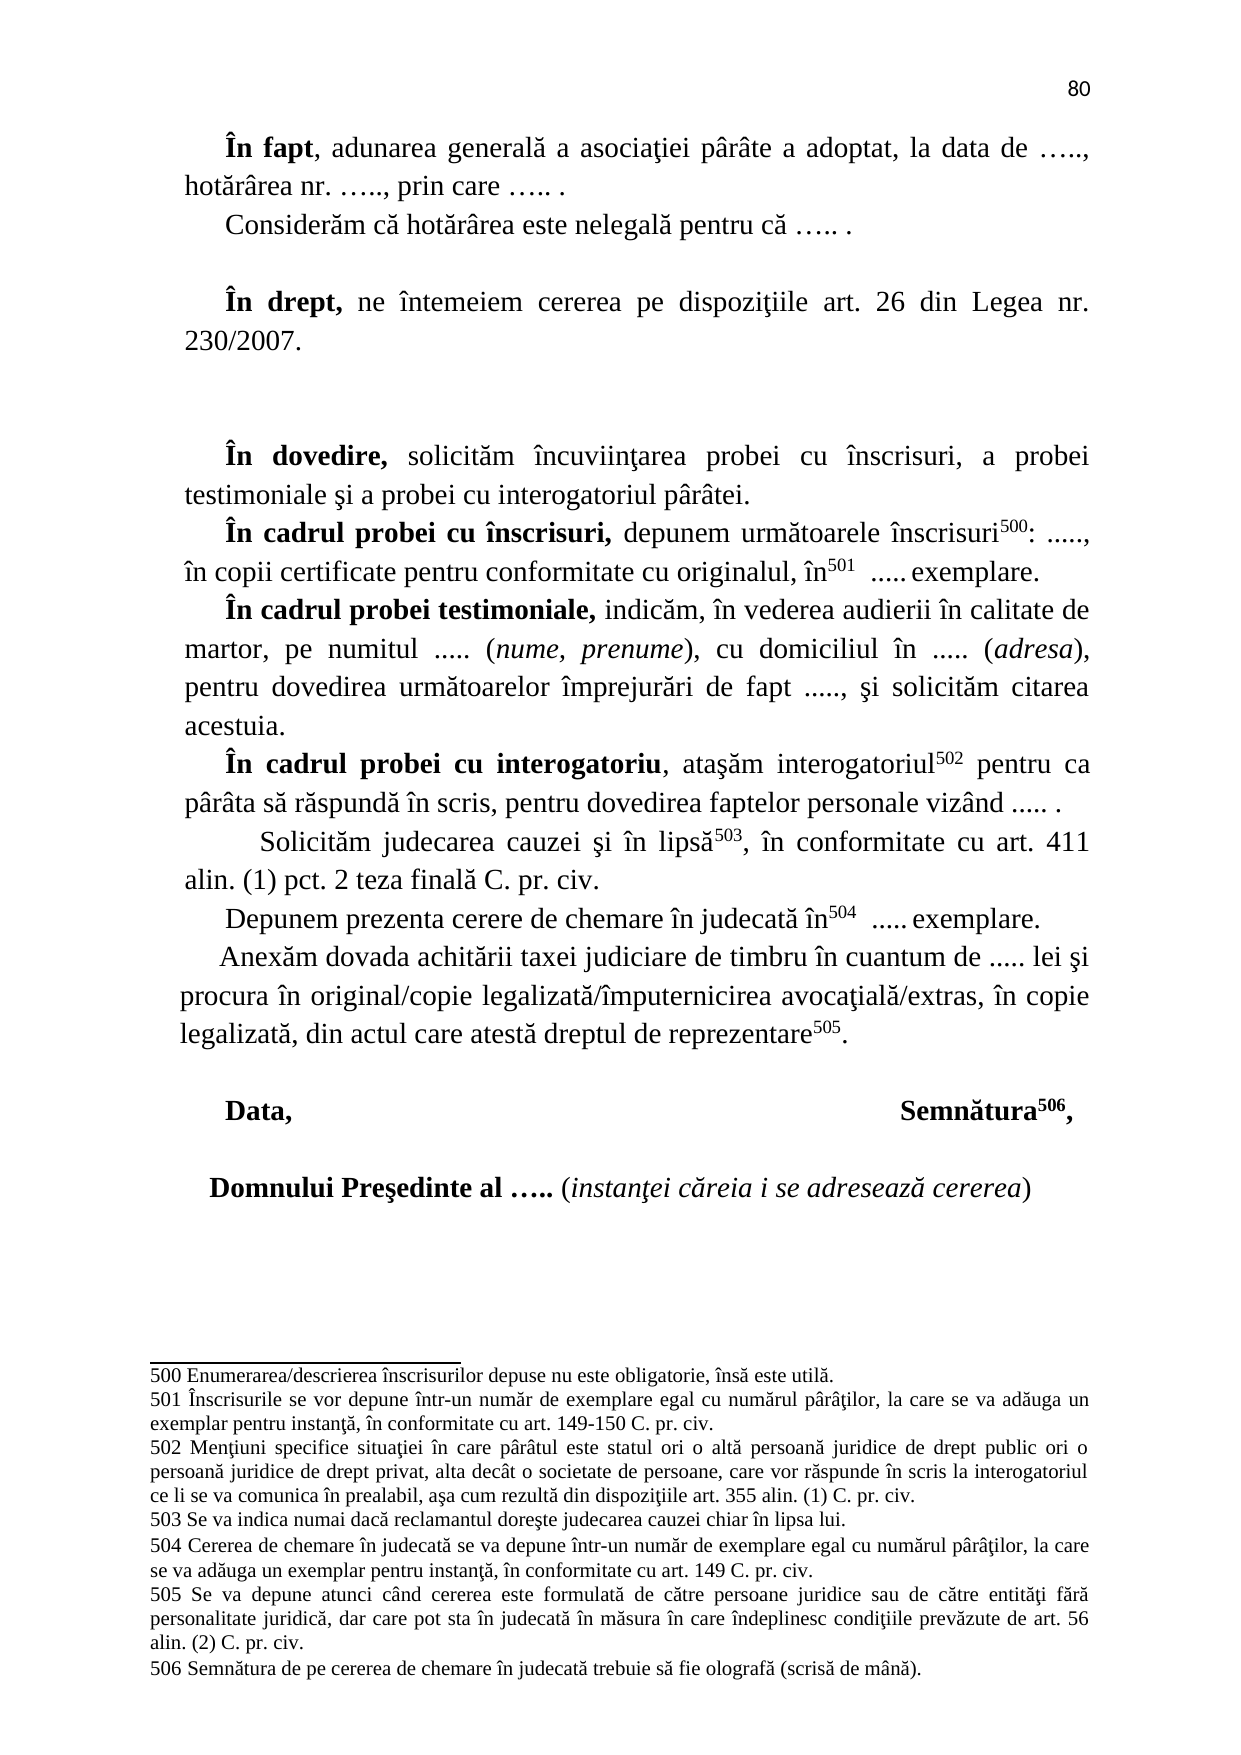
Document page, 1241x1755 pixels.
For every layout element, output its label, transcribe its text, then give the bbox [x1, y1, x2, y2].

text În cadrul probei cu interogatoriu, ataşăm interogatoriul pentru ca pârâta să răspundă în scris, pentru dovedirea faptelor personale vizând ..... . [184, 747, 1090, 819]
text Semnătura de pe cererea de chemare în judecată trebuie să fie olografă (scrisă de mână). [150, 1654, 1090, 1680]
text Cererea de chemare în judecată se va depune într-un număr de exemplare egal cu numărul pârâţilor, la care se va adăuga un exemplar pentru instanţă, în conformitate cu art. 149 C. pr. civ. [150, 1531, 1090, 1582]
text Enumerarea/descrierea înscrisurilor depuse nu este obligatorie, însă este utilă. [150, 1363, 1090, 1387]
text Domnului Preşedinte al ….. (instanţei căreia i se adresează cererea) [150, 1171, 1090, 1204]
text Data, Semnătura, [150, 1093, 1090, 1127]
text Se va indica numai dacă reclamantul doreşte judecarea cauzei chiar în lipsa lui. [150, 1507, 1090, 1531]
text În drept, ne întemeiem cererea pe dispoziţiile art. 26 din Legea nr. 230/2007. [184, 284, 1090, 356]
text Anexăm dovada achitării taxei judiciare de timbru în cuantum de ..... lei şi procura în original/copie legalizată/împuternicirea avocaţială/extras, în copie legalizată, din actul care atestă dreptul de reprezentare. [150, 939, 1090, 1050]
text Solicităm judecarea cauzei şi în lipsă, în conformitate cu art. 411 alin. (1) pct. 2 teza finală C. pr. civ. [184, 824, 1090, 896]
text Depunem prezenta cerere de chemare în judecată în ..... exemplare. [150, 901, 1090, 934]
text Înscrisurile se vor depune într-un număr de exemplare egal cu numărul pârâţilor, la care se va adăuga un exemplar pentru instanţă, în conformitate cu art. 149-150 C. pr. civ. [150, 1387, 1090, 1435]
text Menţiuni specifice situaţiei în care pârâtul este statul ori o altă persoană juridice de drept public ori o persoană juridice de drept privat, alta decât o societate de persoane, care vor răspunde în scris la interogatoriul ce li se va comunica în prealabil, aşa cum rezultă din dispoziţiile art. 355 alin. (1) C. pr. civ. [150, 1435, 1090, 1507]
text Se va depune atunci când cererea este formulată de către persoane juridice sau de către entităţi fără personalitate juridică, dar care pot sta în judecată în măsura în care îndeplinesc condiţiile prevăzute de art. 56 alin. (2) C. pr. civ. [150, 1582, 1090, 1654]
text În fapt, adunarea generală a asociaţiei pârâte a adoptat, la data de ….., hotărârea nr. ….., prin care ….. . [184, 130, 1090, 202]
text În dovedire, solicităm încuviinţarea probei cu înscrisuri, a probei testimoniale şi a probei cu interogatoriul pârâtei. [184, 438, 1090, 510]
text În cadrul probei testimoniale, indicăm, în vederea audierii în calitate de martor, pe numitul ..... (nume, prenume), cu domiciliul în ..... (adresa), pentru dovedirea următoarelor împrejurări de fapt ....., şi solicităm citarea acestuia. [184, 592, 1090, 742]
text Considerăm că hotărârea este nelegală pentru că ….. . [184, 207, 1090, 241]
text În cadrul probei cu înscrisuri, depunem următoarele înscrisuri: ....., în copii certificate pentru conformitate cu originalul, în ..... exemplare. [184, 515, 1090, 587]
